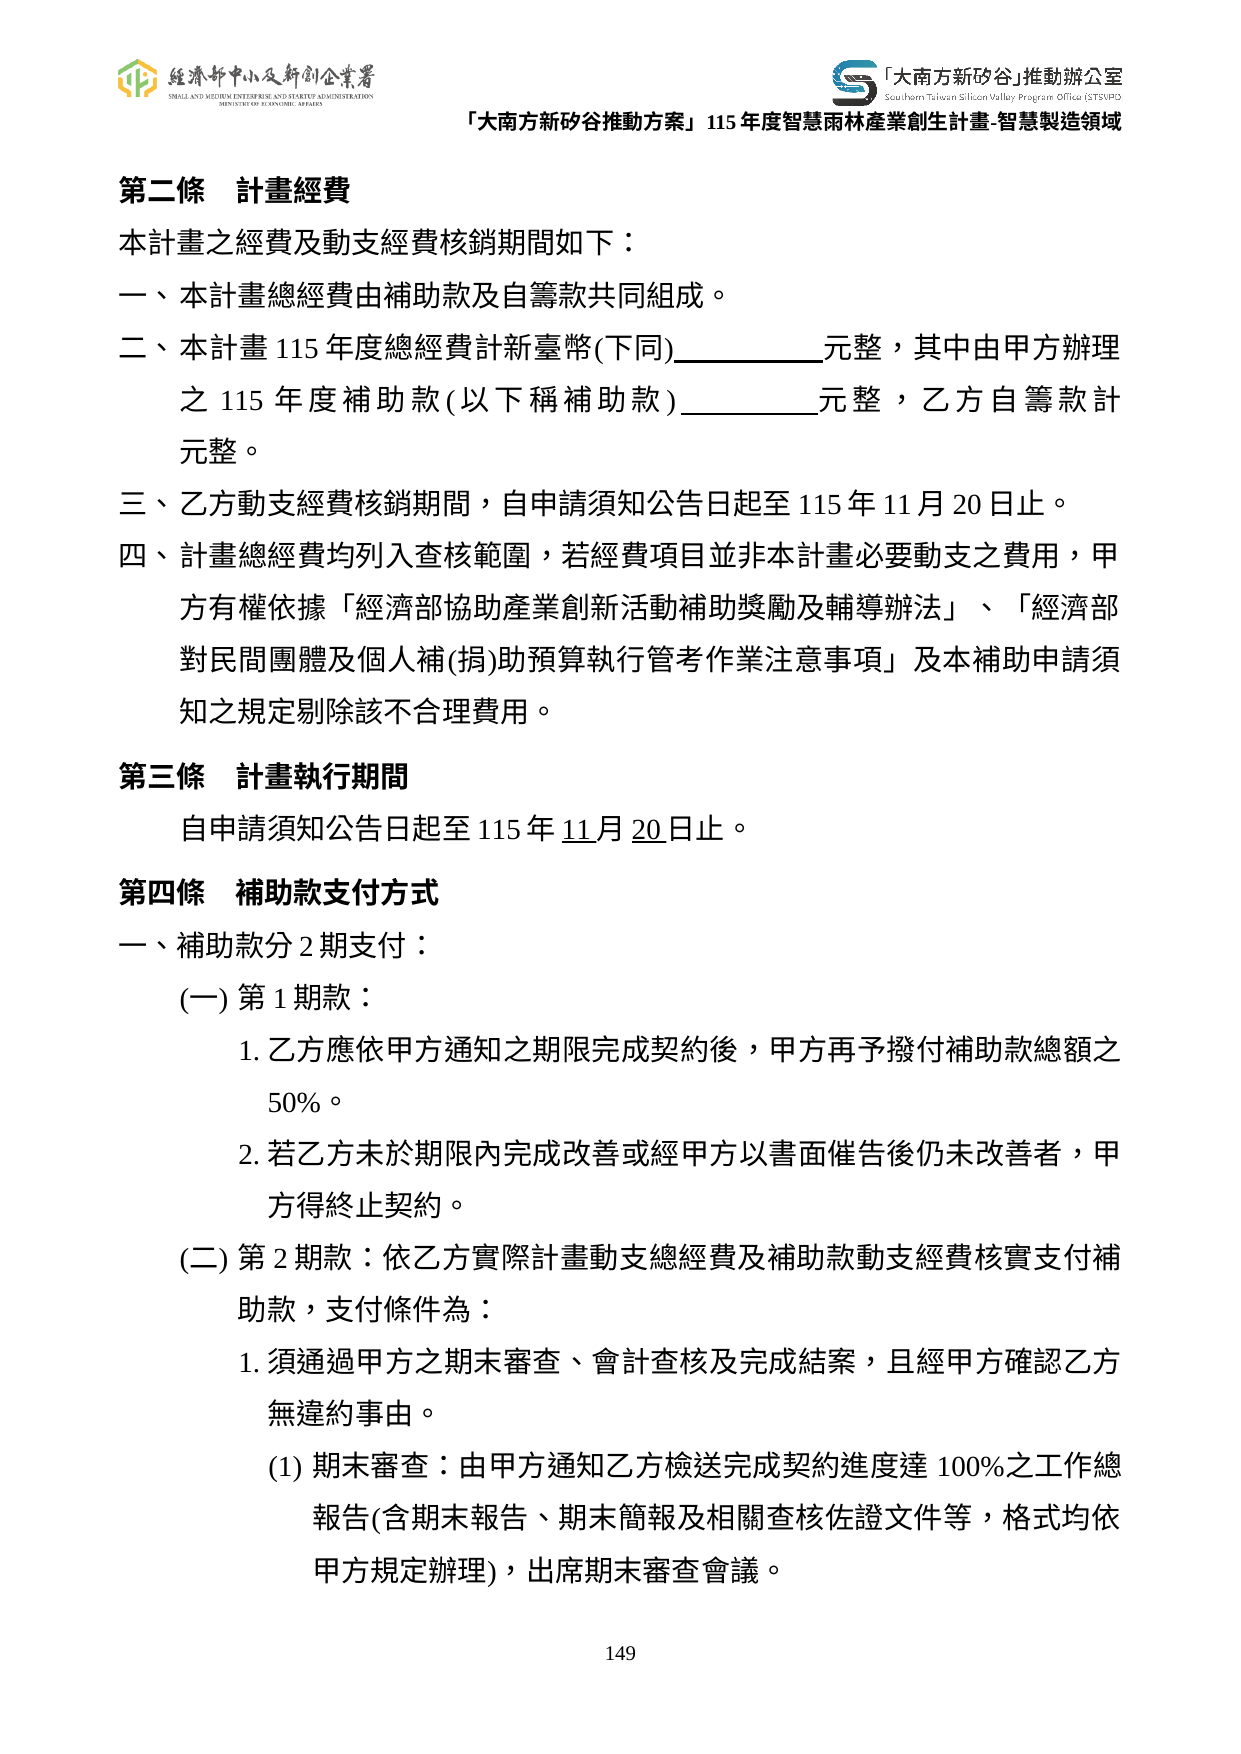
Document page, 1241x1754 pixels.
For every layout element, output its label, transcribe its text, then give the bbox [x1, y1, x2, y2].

text 二、 本計畫115年度總經費計新臺幣(下同) 元整，其中由甲方辦理之115年度補助款(以下稱補助款) 元整，乙方自籌款計 元整。 [118, 316, 1122, 473]
text 四、 計畫總經費均列入查核範圍，若經費項目並非本計畫必要動支之費用，甲方有權依據「經濟部協助產業創新活動補助獎勵及輔導辦法」、「經濟部對民間團體及個人補(捐)助預算執行管考作業注意事項」及本補助申請須知之規定剔除該不合理費用。 [118, 525, 1122, 733]
text (二) 第2期款：依乙方實際計畫動支總經費及補助款動支經費核實支付補助款，支付條件為： [179, 1227, 1122, 1331]
text 第二條 計畫經費 [118, 160, 1122, 212]
text 自申請須知公告日起至115年11月20日止。 [118, 798, 1122, 850]
text (1) 期末審查：由甲方通知乙方檢送完成契約進度達 100%之工作總報告(含期末報告、期末簡報及相關查核佐證文件等，格式均依甲方規定辦理)，出席期末審查會議。 [268, 1435, 1122, 1591]
text (一) 第1期款： [179, 966, 1122, 1018]
text 一、補助款分2期支付： [118, 914, 1122, 966]
text 一、 本計畫總經費由補助款及自籌款共同組成。 [118, 264, 1122, 316]
picture [832, 60, 1123, 106]
text 第三條 計畫執行期間 [118, 746, 1122, 798]
text 三、 乙方動支經費核銷期間，自申請須知公告日起至115年11月20日止。 [118, 473, 1122, 525]
picture [118, 59, 375, 106]
text 本計畫之經費及動支經費核銷期間如下： [118, 212, 1122, 264]
text 1. 須通過甲方之期末審查、會計查核及完成結案，且經甲方確認乙方無違約事由。 [238, 1331, 1122, 1435]
text 2. 若乙方未於期限內完成改善或經甲方以書面催告後仍未改善者，甲方得終止契約。 [238, 1123, 1122, 1227]
text 第四條 補助款支付方式 [118, 862, 1122, 914]
text 1. 乙方應依甲方通知之期限完成契約後，甲方再予撥付補助款總額之50%。 [238, 1018, 1122, 1123]
